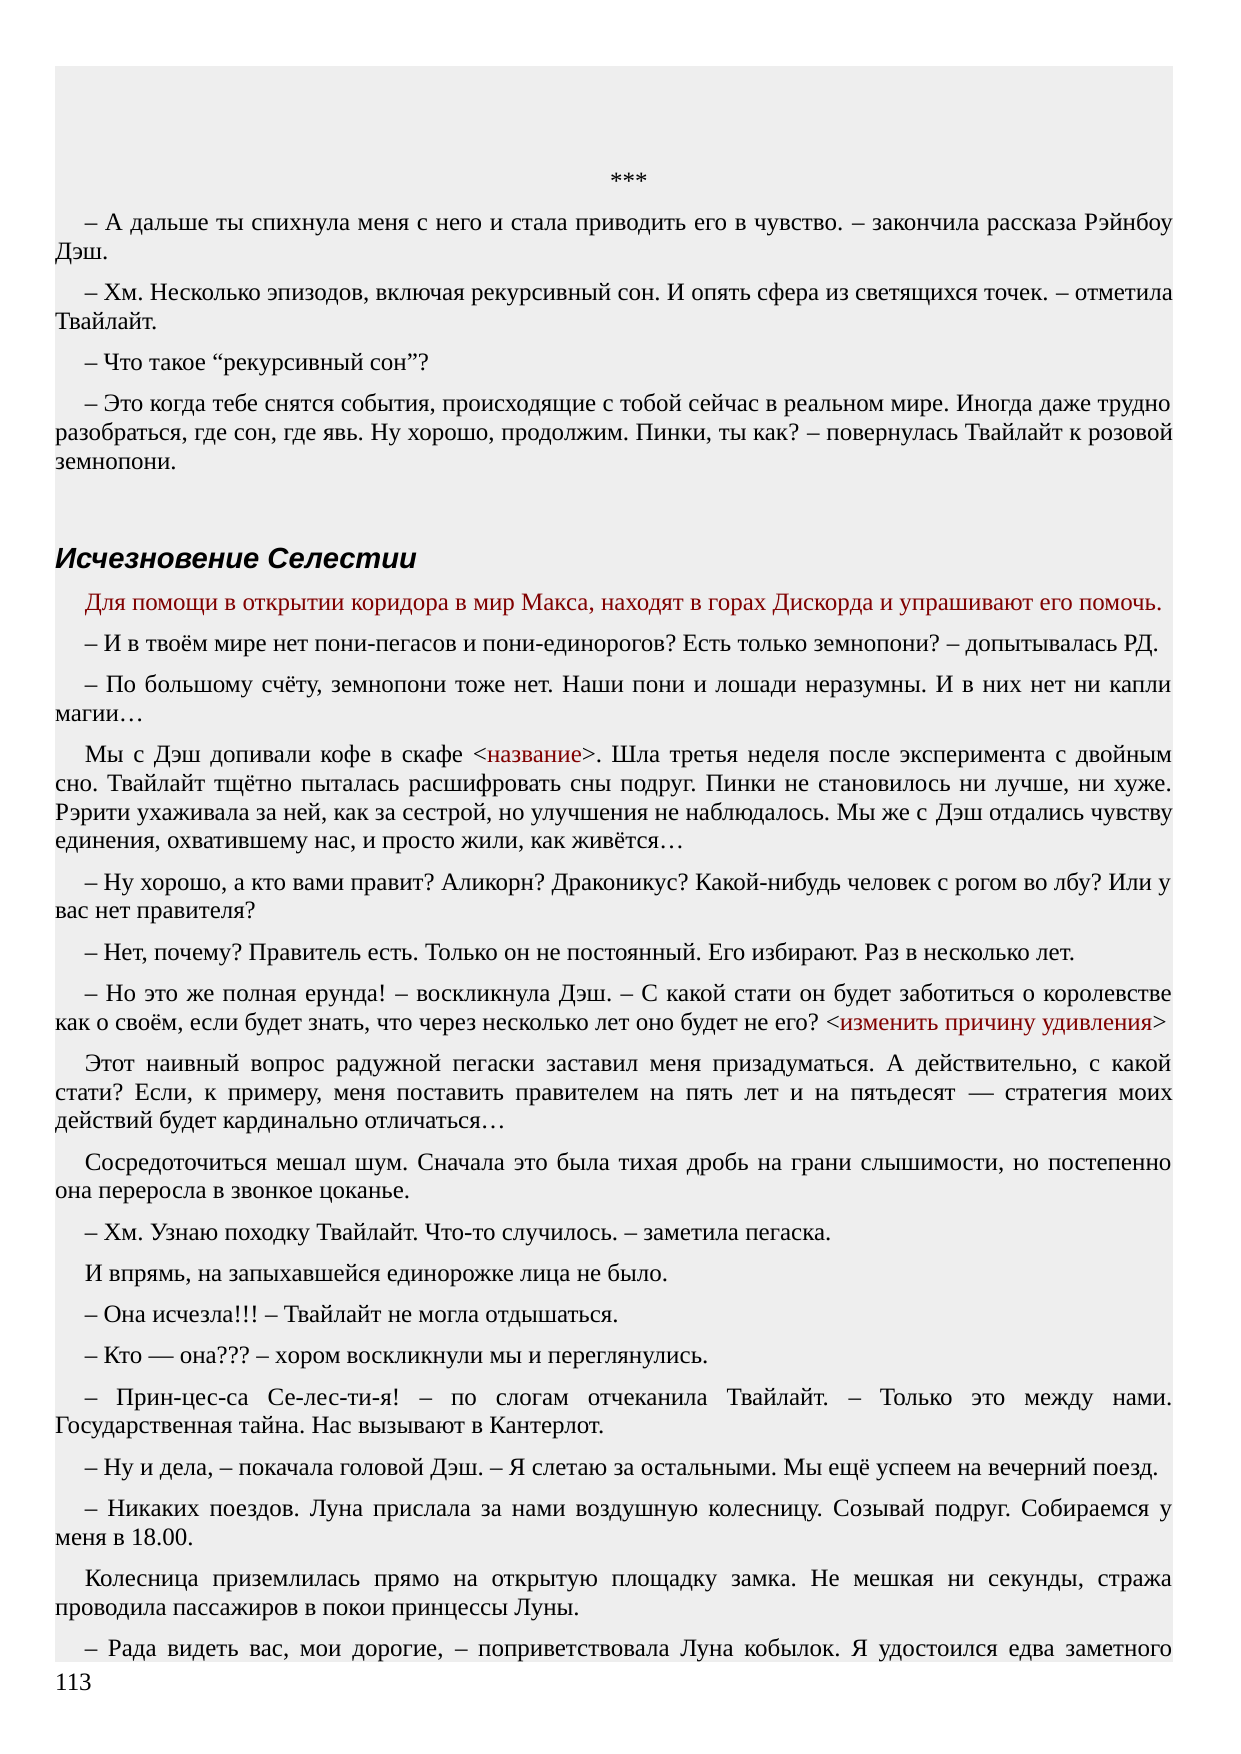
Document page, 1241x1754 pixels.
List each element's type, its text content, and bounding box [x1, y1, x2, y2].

text – Ну и дела, – покачала головой Дэш. – Я слетаю за остальными. Мы ещё успеем на вечерний поезд. [55, 1452, 1173, 1481]
text – Хм. Несколько эпизодов, включая рекурсивный сон. И опять сфера из светящихся точек. – отметила Твайлайт. [55, 277, 1173, 334]
text – А дальше ты спихнула меня с него и стала приводить его в чувство. – закончила рассказа Рэйнбоу Дэш. [55, 207, 1173, 264]
text Мы с Дэш допивали кофе в cкафе <название>. Шла третья неделя после эксперимента с двойным сно. Твайлайт тщётно пыталась расшифровать сны подруг. Пинки не становилось ни лучше, ни хуже. Рэрити ухаживала за ней, как за сестрой, но улучшения не наблюдалось. Мы же с Дэш отдались чувству единения, охватившему нас, и просто жили, как живётся… [55, 739, 1173, 854]
text – Она исчезла!!! – Твайлайт не могла отдышаться. [55, 1299, 1173, 1328]
text – Рада видеть вас, мои дорогие, – поприветствовала Луна кобылок. Я удостоился едва заметного [55, 1633, 1173, 1662]
text Этот наивный вопрос радужной пегаски заставил меня призадуматься. А действительно, с какой стати? Если, к примеру, меня поставить правителем на пять лет и на пятьдесят — стратегия моих действий будет кардинально отличаться… [55, 1048, 1173, 1134]
text Сосредоточиться мешал шум. Сначала это была тихая дробь на грани слышимости, но постепенно она переросла в звонкое цоканье. [55, 1147, 1173, 1204]
subtitle Исчезновение Селестии [55, 541, 1173, 574]
text – По большому счёту, земнопони тоже нет. Наши пони и лошади неразумны. И в них нет ни капли магии… [55, 669, 1173, 727]
text И впрямь, на запыхавшейся единорожке лица не было. [55, 1258, 1173, 1287]
text Колесница приземлилась прямо на открытую площадку замка. Не мешкая ни секунды, стража проводила пассажиров в покои принцессы Луны. [55, 1563, 1173, 1621]
text – Прин-цес-са Се-лес-ти-я! – по слогам отчеканила Твайлайт. – Только это между нами. Государственная тайна. Нас вызывают в Кантерлот. [55, 1382, 1173, 1439]
text Для помощи в открытии коридора в мир Макса, находят в горах Дискорда и упрашивают его помочь. [55, 587, 1173, 616]
text – И в твоём мире нет пони-пегасов и пони-единорогов? Есть только земнопони? – допытывалась РД. [55, 628, 1173, 657]
text – Ну хорошо, а кто вами правит? Аликорн? Драконикус? Какой-нибудь человек с рогом во лбу? Или у вас нет правителя? [55, 867, 1173, 924]
text – Хм. Узнаю походку Твайлайт. Что-то случилось. – заметила пегаска. [55, 1217, 1173, 1246]
text *** [55, 166, 1173, 194]
text – Никаких поездов. Луна прислала за нами воздушную колесницу. Созывай подруг. Собираемся у меня в 18.00. [55, 1493, 1173, 1551]
text – Нет, почему? Правитель есть. Только он не постоянный. Его избирают. Раз в несколько лет. [55, 937, 1173, 966]
text – Это когда тебе снятся события, происходящие с тобой сейчас в реальном мире. Иногда даже трудно разобраться, где сон, где явь. Ну хорошо, продолжим. Пинки, ты как? – повернулась Твайлайт к розовой земнопони. [55, 388, 1173, 474]
text – Кто — она??? – хором воскликнули мы и переглянулись. [55, 1341, 1173, 1369]
text – Но это же полная ерунда! – воскликнула Дэш. – С какой стати он будет заботиться о королевстве как о своём, если будет знать, что через несколько лет оно будет не его? <изменить причину удивления> [55, 978, 1173, 1036]
text – Что такое “рекурсивный сон”? [55, 347, 1173, 376]
